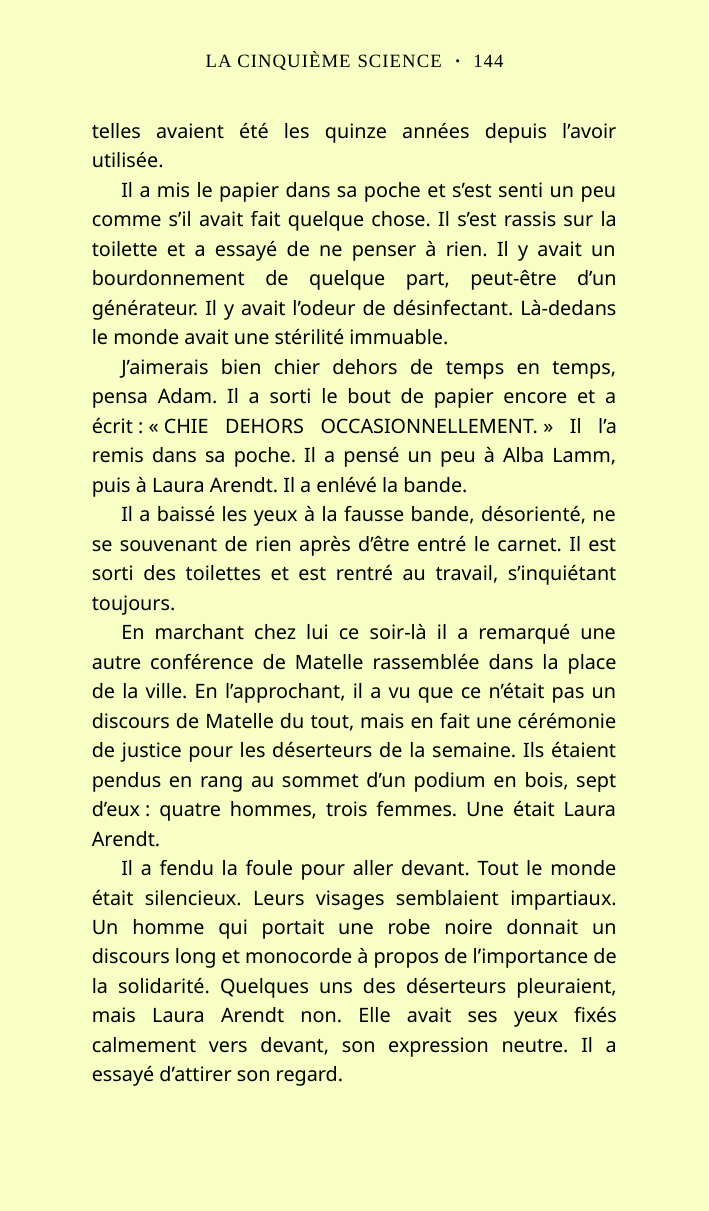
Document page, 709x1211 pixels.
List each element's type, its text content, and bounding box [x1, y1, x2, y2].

text Il a fendu la foule pour aller devant. Tout le monde était silencieux. Leurs visages semblaient impartiaux. Un homme qui portait une robe noire donnait un discours long et monocorde à propos de l’importance de la solidarité. Quelques uns des déserteurs pleuraient, mais Laura Arendt non. Elle avait ses yeux fixés calmement vers devant, son expression neutre. Il a essayé d’attirer son regard. [92, 852, 617, 1088]
text telles avaient été les quinze années depuis l’avoir utilisée. [92, 115, 617, 174]
text Il a mis le papier dans sa poche et s’est senti un peu comme s’il avait fait quelque chose. Il s’est rassis sur la toilette et a essayé de ne penser à rien. Il y avait un bourdonnement de quelque part, peut-être d’un générateur. Il y avait l’odeur de désinfectant. Là-dedans le monde avait une stérilité immuable. [92, 174, 617, 351]
text En marchant chez lui ce soir-là il a remarqué une autre conférence de Matelle rassemblée dans la place de la ville. En l’approchant, il a vu que ce n’était pas un discours de Matelle du tout, mais en fait une cérémonie de justice pour les déserteurs de la semaine. Ils étaient pendus en rang au sommet d’un podium en bois, sept d’eux : quatre hommes, trois femmes. Une était Laura Arendt. [92, 616, 617, 852]
text J’aimerais bien chier dehors de temps en temps, pensa Adam. Il a sorti le bout de papier encore et a écrit : « CHIE DEHORS OCCASIONNELLEMENT. » Il l’a remis dans sa poche. Il a pensé un peu à Alba Lamm, puis à Laura Arendt. Il a enlévé la bande. [92, 351, 617, 498]
text Il a baissé les yeux à la fausse bande, désorienté, ne se souvenant de rien après d’être entré le carnet. Il est sorti des toilettes et est rentré au travail, s’inquiétant toujours. [92, 498, 617, 616]
